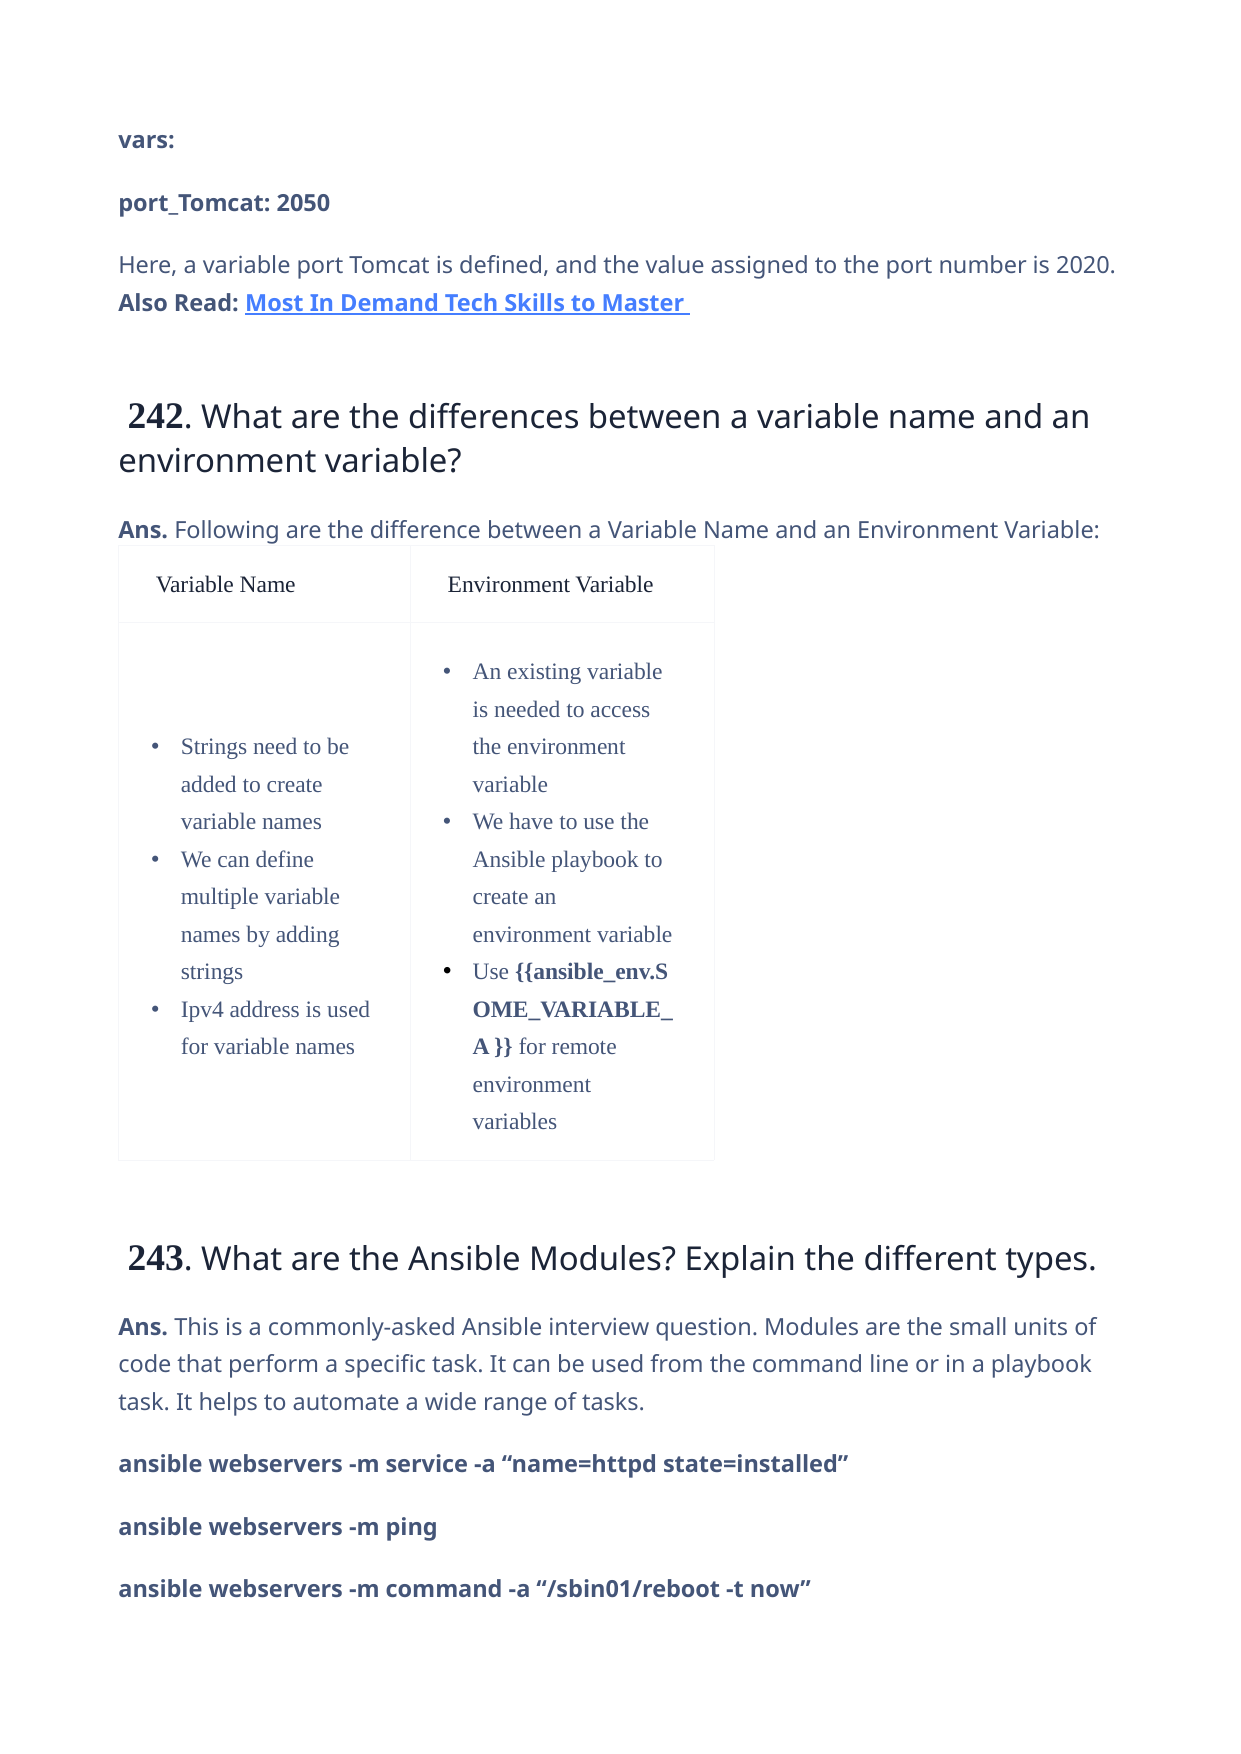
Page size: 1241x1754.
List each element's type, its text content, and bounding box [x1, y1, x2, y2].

table_cell Strings need to be added to create variable names We can define multiple variable names by adding strings Ipv4 address is used for variable names [119, 623, 410, 1160]
text Ans. This is a commonly-asked Ansible interview question. Modules are the small units of code that perform a specific task. It can be used from the command line or in a playbook task. It helps to automate a wide range of tasks. [118, 1304, 1122, 1417]
text Here, a variable port Tomcat is defined, and the value assigned to the port number is 2020. [118, 243, 1122, 281]
text Also Read: Most In Demand Tech Skills to Master [118, 281, 1122, 318]
text vars: [118, 118, 1122, 156]
text Ans. Following are the difference between a Variable Name and an Environment Variable: [118, 507, 1122, 545]
table_cell An existing variable is needed to access the environment variable We have to use the Ansible playbook to create an environment variable Use {{ansible_env.SOME_VARIABLE_A }} for remote environment variables [411, 623, 714, 1160]
table_header Variable Name [119, 546, 410, 622]
text port_Tomcat: 2050 [118, 181, 1122, 218]
text ansible webservers -m ping [118, 1504, 1122, 1542]
table_header Environment Variable [411, 546, 714, 622]
text ansible webservers -m command -a “/sbin01/reboot -t now” [118, 1567, 1122, 1604]
text ansible webservers -m service -a “name=httpd state=installed” [118, 1442, 1122, 1479]
subtitle 243. What are the Ansible Modules? Explain the different types. [118, 1235, 1122, 1279]
subtitle 242. What are the differences between a variable name and an environment variable? [118, 393, 1122, 482]
